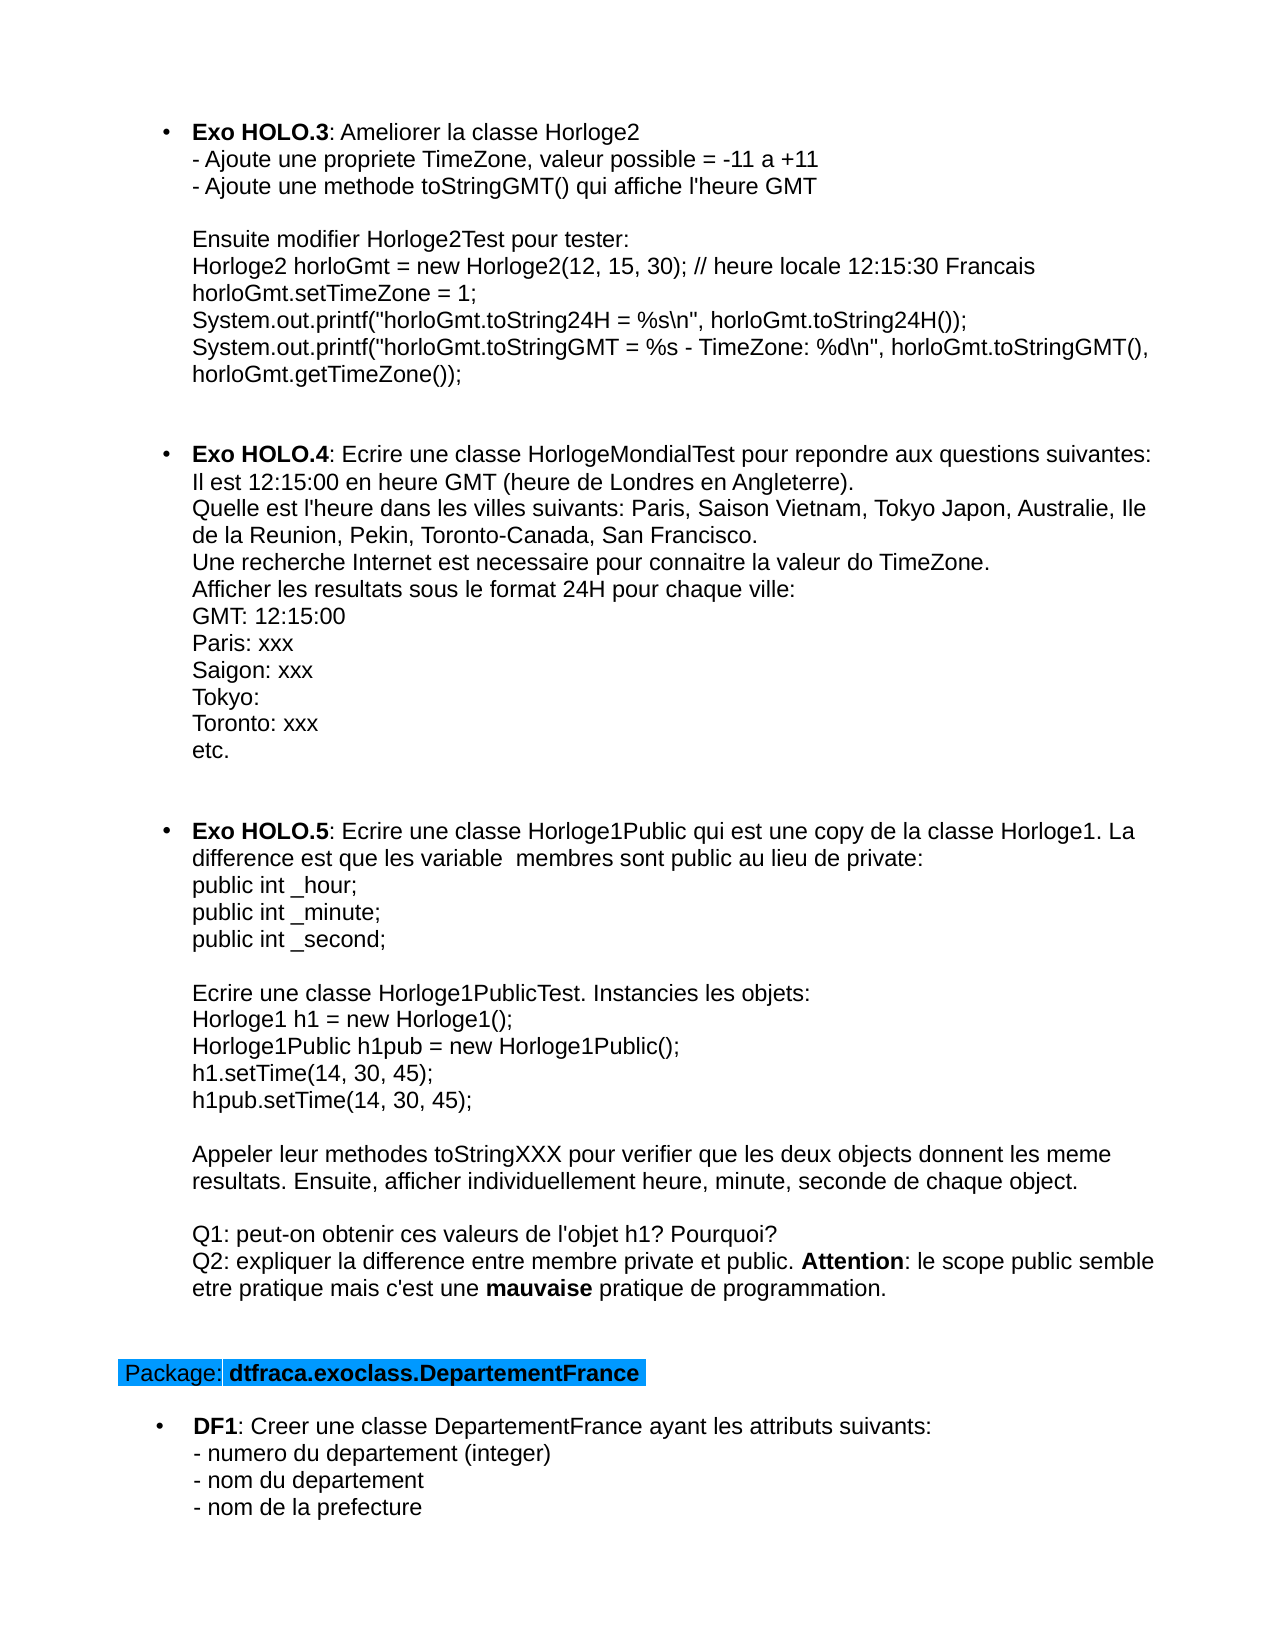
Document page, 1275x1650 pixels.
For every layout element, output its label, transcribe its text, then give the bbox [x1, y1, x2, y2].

list Exo HOLO.4: Ecrire une classe HorlogeMondialTest pour repondre aux questions suivantes: Il est 12:15:00 en heure GMT (heure de Londres en Angleterre). Quelle est l'heure dans les villes suivants: Paris, Saison Vietnam, Tokyo Japon, Australie, Ile de la Reunion, Pekin, Toronto-Canada, San Francisco. Une recherche Internet est necessaire pour connaitre la valeur do TimeZone. Afficher les resultats sous le format 24H pour chaque ville: GMT: 12:15:00 Paris: xxx Saigon: xxx Tokyo: Toronto: xxx etc. [162, 441, 1157, 817]
text Package: dtfraca.exoclass.DepartementFrance [118, 1359, 1157, 1386]
list DF1: Creer une classe DepartementFrance ayant les attributs suivants: - numero du departement (integer) - nom du departement - nom de la prefecture [156, 1413, 1157, 1521]
list Exo HOLO.3: Ameliorer la classe Horloge2 - Ajoute une propriete TimeZone, valeur possible = -11 a +11 - Ajoute une methode toStringGMT() qui affiche l'heure GMT Ensuite modifier Horloge2Test pour tester: Horloge2 horloGmt = new Horloge2(12, 15, 30); // heure locale 12:15:30 Francais horloGmt.setTimeZone = 1; System.out.printf("horloGmt.toString24H = %s\n", horloGmt.toString24H()); System.out.printf("horloGmt.toStringGMT = %s - TimeZone: %d\n", horloGmt.toStringGMT(), horloGmt.getTimeZone()); [162, 118, 1157, 441]
list Exo HOLO.5: Ecrire une classe Horloge1Public qui est une copy de la classe Horloge1. La difference est que les variable membres sont public au lieu de private: public int _hour; public int _minute; public int _second; Ecrire une classe Horloge1PublicTest. Instancies les objets: Horloge1 h1 = new Horloge1(); Horloge1Public h1pub = new Horloge1Public(); h1.setTime(14, 30, 45); h1pub.setTime(14, 30, 45); Appeler leur methodes toStringXXX pour verifier que les deux objects donnent les meme resultats. Ensuite, afficher individuellement heure, minute, seconde de chaque object. Q1: peut-on obtenir ces valeurs de l'objet h1? Pourquoi? Q2: expliquer la difference entre membre private et public. Attention: le scope public semble etre pratique mais c'est une mauvaise pratique de programmation. [162, 817, 1157, 1330]
